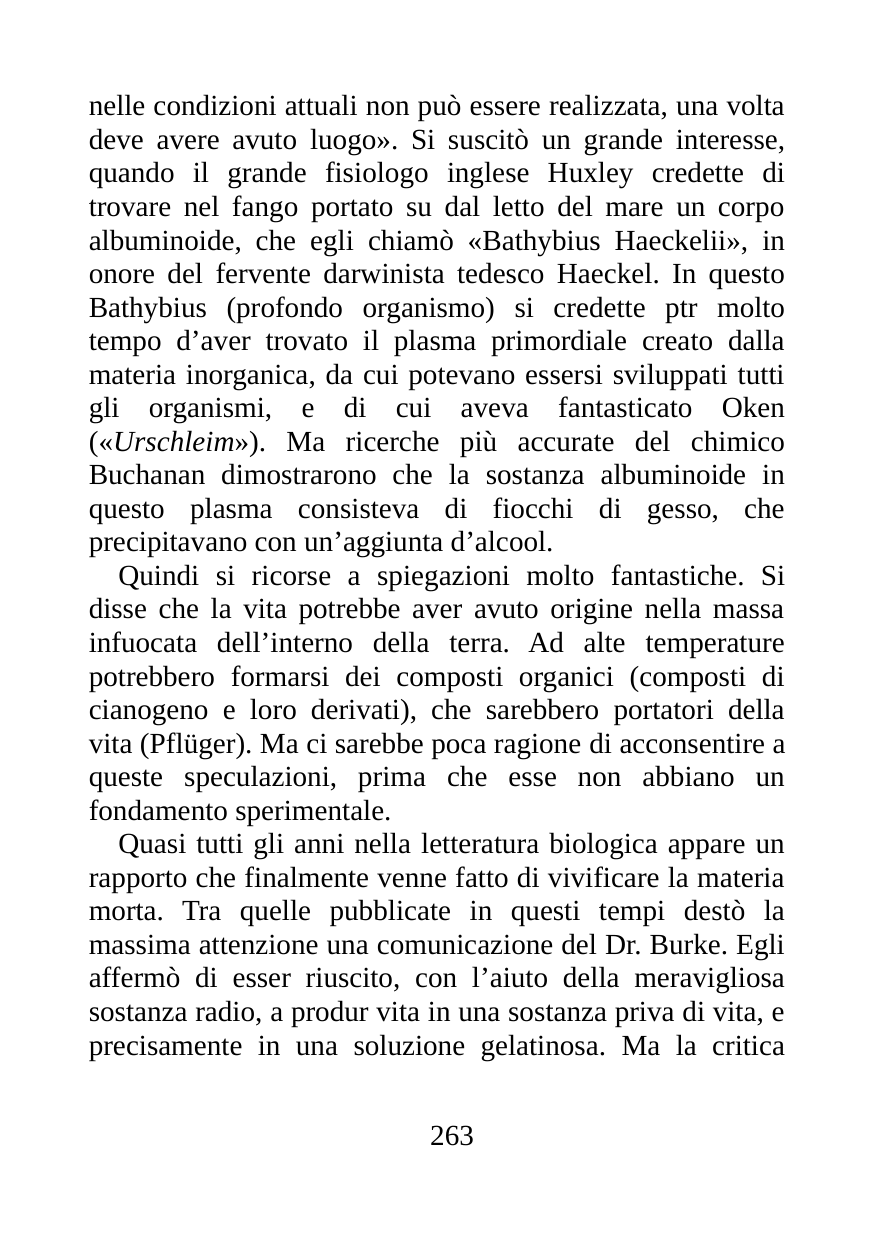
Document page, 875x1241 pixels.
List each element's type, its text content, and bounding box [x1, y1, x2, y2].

text Quasi tutti gli anni nella letteratura biologica appare un rapporto che finalmente venne fatto di vivificare la materia morta. Tra quelle pubblicate in questi tempi destò la massima attenzione una comunicazione del Dr. Burke. Egli affermò di esser riuscito, con l’aiuto della meravigliosa sostanza radio, a produr vita in una sostanza priva di vita, e precisamente in una soluzione gelatinosa. Ma la critica [88, 826, 786, 1061]
text nelle condizioni attuali non può essere realizzata, una volta deve avere avuto luogo». Si suscitò un grande interesse, quando il grande fisiologo inglese Huxley credette di trovare nel fango portato su dal letto del mare un corpo albuminoide, che egli chiamò «Bathybius Haeckelii», in onore del fervente darwinista tedesco Haeckel. In questo Bathybius (profondo organismo) si credette ptr molto tempo d’aver trovato il plasma primordiale creato dalla materia inorganica, da cui potevano essersi sviluppati tutti gli organismi, e di cui aveva fantasticato Oken («Urschleim»). Ma ricerche più accurate del chimico Buchanan dimostrarono che la sostanza albuminoide in questo plasma consisteva di fiocchi di gesso, che precipitavano con un’aggiunta d’alcool. [88, 88, 786, 558]
text Quindi si ricorse a spiegazioni molto fantastiche. Si disse che la vita potrebbe aver avuto origine nella massa infuocata dell’interno della terra. Ad alte temperature potrebbero formarsi dei composti organici (composti di cianogeno e loro derivati), che sarebbero portatori della vita (Pflüger). Ma ci sarebbe poca ragione di acconsentire a queste speculazioni, prima che esse non abbiano un fondamento sperimentale. [88, 558, 786, 826]
